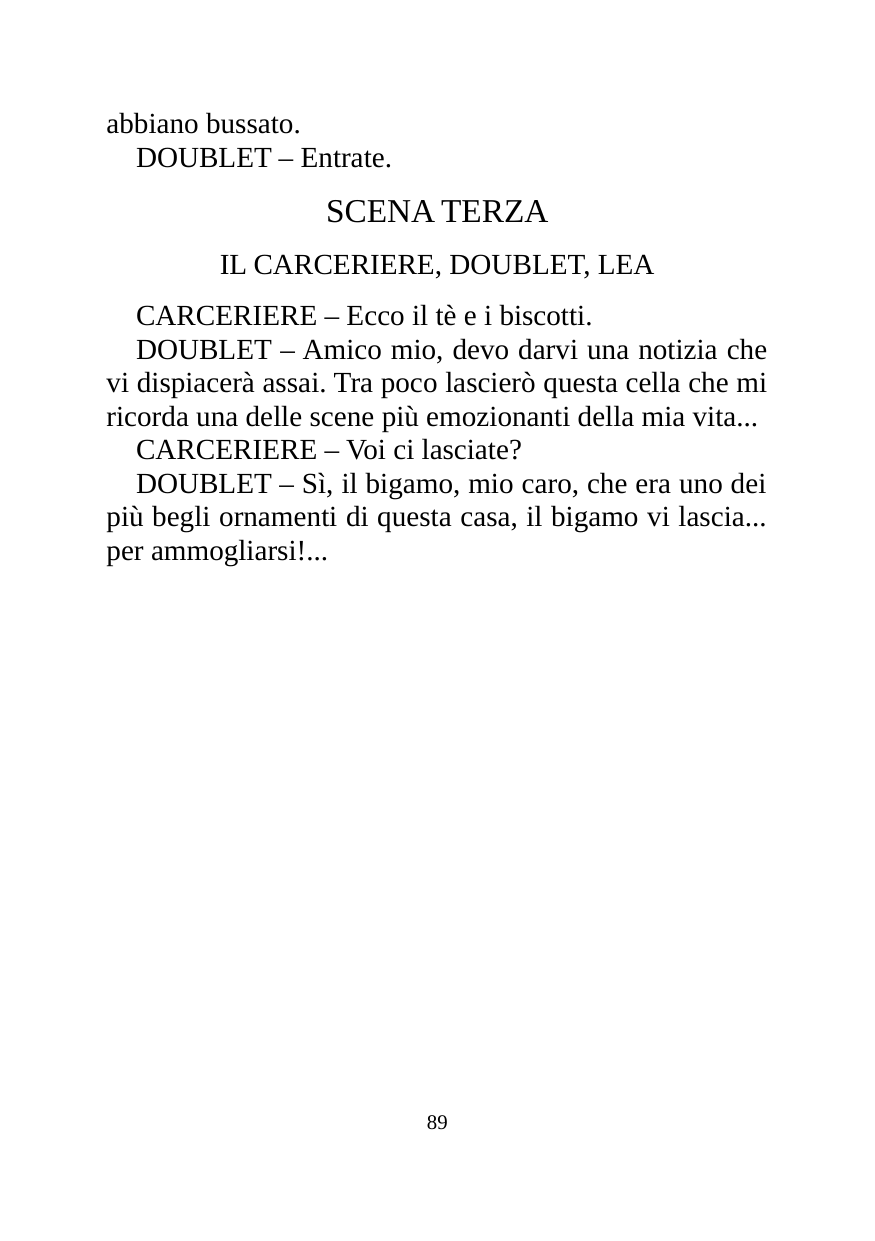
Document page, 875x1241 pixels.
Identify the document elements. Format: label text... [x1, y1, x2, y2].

text CARCERIERE – Ecco il tè e i biscotti. [106, 298, 768, 332]
text DOUBLET – Amico mio, devo darvi una notizia che vi dispiacerà assai. Tra poco lascierò questa cella che mi ricorda una delle scene più emozionanti della mia vita... [106, 332, 768, 432]
text CARCERIERE – Voi ci lasciate? [106, 432, 768, 466]
text DOUBLET – Entrate. [106, 140, 768, 173]
text SCENA TERZA [106, 191, 768, 229]
text abbiano bussato. [106, 106, 768, 140]
text IL CARCERIERE, DOUBLET, LEA [106, 247, 768, 281]
text DOUBLET – Sì, il bigamo, mio caro, che era uno dei più begli ornamenti di questa casa, il bigamo vi lascia... per ammogliarsi!... [106, 466, 768, 567]
